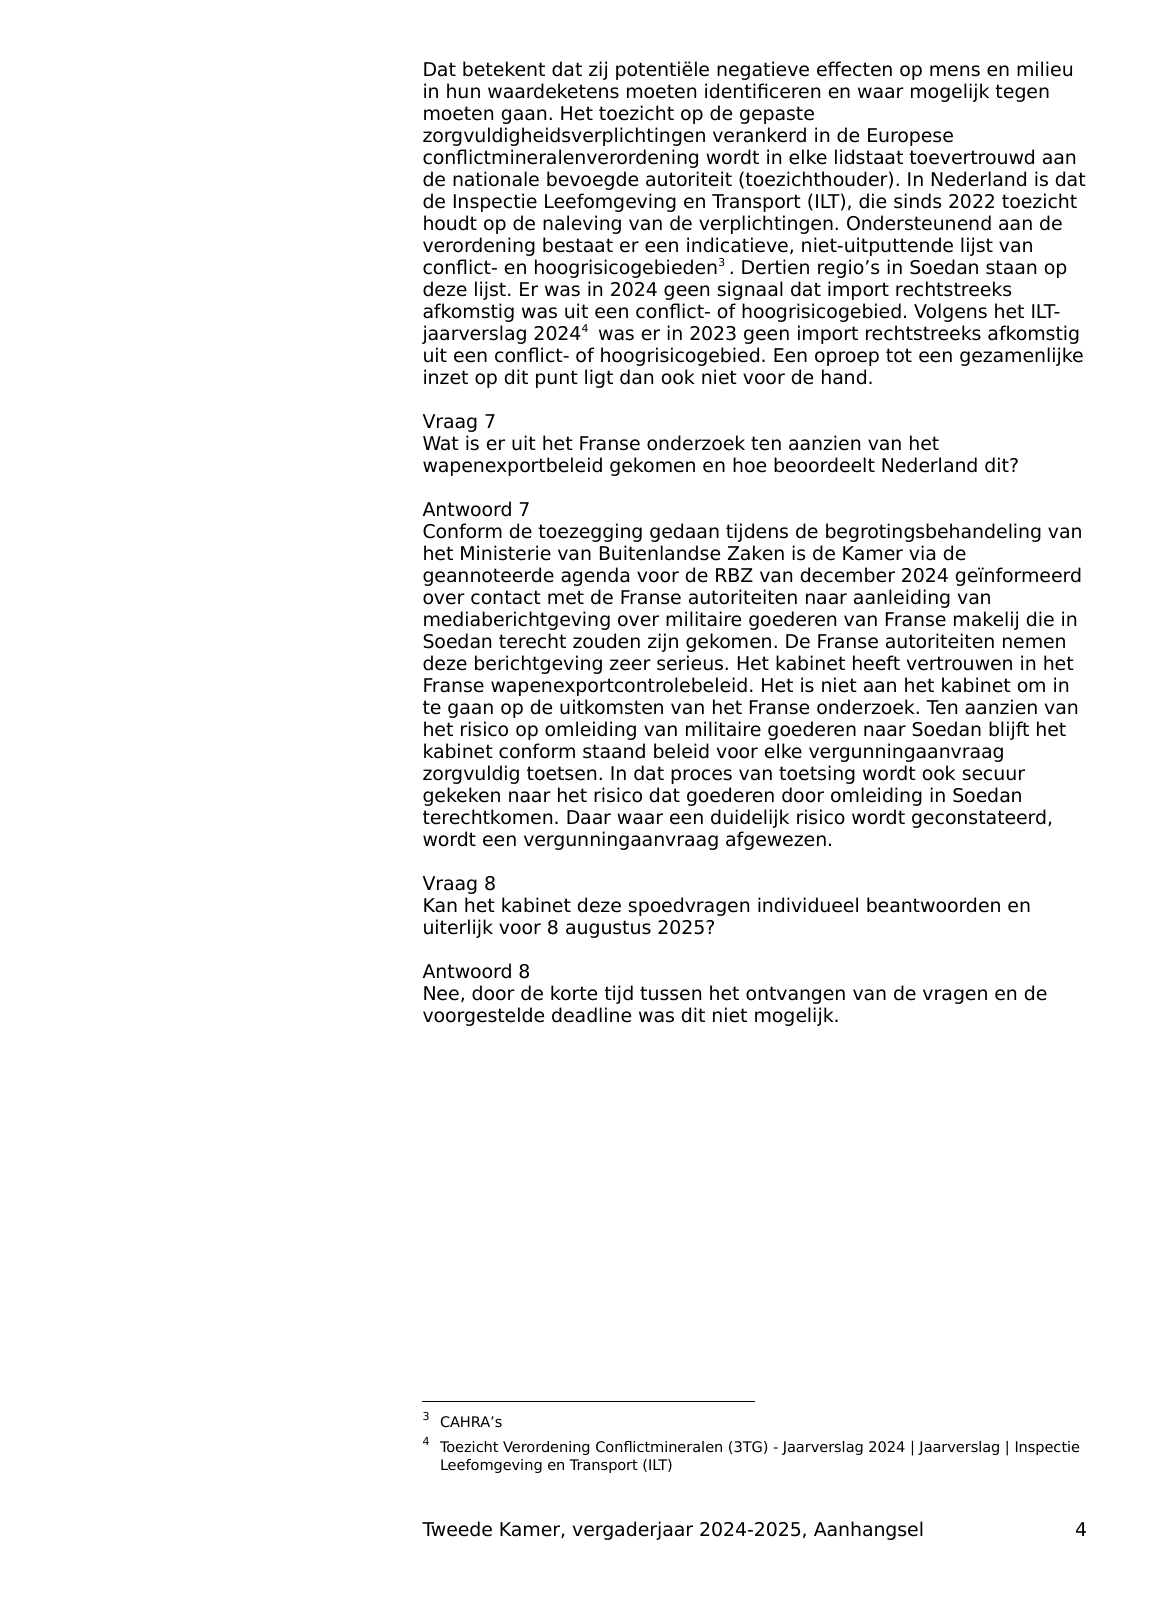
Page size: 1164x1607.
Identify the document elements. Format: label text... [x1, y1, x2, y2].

text Wat is er uit het Franse onderzoek ten aanzien van het wapenexportbeleid gekomen en hoe beoordeelt Nederland dit? [422, 433, 1087, 477]
text Nee, door de korte tijd tussen het ontvangen van de vragen en de voorgestelde deadline was dit niet mogelijk. [422, 983, 1087, 1027]
text Vraag 7 [422, 411, 1087, 433]
text Antwoord 7 [422, 499, 1087, 521]
text Kan het kabinet deze spoedvragen individueel beantwoorden en uiterlijk voor 8 augustus 2025? [422, 895, 1087, 939]
text Vraag 8 [422, 873, 1087, 895]
text Dat betekent dat zij potentiële negatieve effecten op mens en milieu in hun waardeketens moeten identificeren en waar mogelijk tegen moeten gaan. Het toezicht op de gepaste zorgvuldigheidsverplichtingen verankerd in de Europese conflictmineralenverordening wordt in elke lidstaat toevertrouwd aan de nationale bevoegde autoriteit (toezichthouder). In Nederland is dat de Inspectie Leefomgeving en Transport (ILT), die sinds 2022 toezicht houdt op de naleving van de verplichtingen. Ondersteunend aan de verordening bestaat er een indicatieve, niet-uitputtende lijst van conflict- en hoogrisicogebieden. Dertien regio’s in Soedan staan op deze lijst. Er was in 2024 geen signaal dat import rechtstreeks afkomstig was uit een conflict- of hoogrisicogebied. Volgens het ILT-jaarverslag 2024 was er in 2023 geen import rechtstreeks afkomstig uit een conflict- of hoogrisicogebied. Een oproep tot een gezamenlijke inzet op dit punt ligt dan ook niet voor de hand. [422, 59, 1087, 389]
text Conform de toezegging gedaan tijdens de begrotingsbehandeling van het Ministerie van Buitenlandse Zaken is de Kamer via de geannoteerde agenda voor de RBZ van december 2024 geïnformeerd over contact met de Franse autoriteiten naar aanleiding van mediaberichtgeving over militaire goederen van Franse makelij die in Soedan terecht zouden zijn gekomen. De Franse autoriteiten nemen deze berichtgeving zeer serieus. Het kabinet heeft vertrouwen in het Franse wapenexportcontrolebeleid. Het is niet aan het kabinet om in te gaan op de uitkomsten van het Franse onderzoek. Ten aanzien van het risico op omleiding van militaire goederen naar Soedan blijft het kabinet conform staand beleid voor elke vergunningaanvraag zorgvuldig toetsen. In dat proces van toetsing wordt ook secuur gekeken naar het risico dat goederen door omleiding in Soedan terechtkomen. Daar waar een duidelijk risico wordt geconstateerd, wordt een vergunningaanvraag afgewezen. [422, 521, 1087, 851]
text Antwoord 8 [422, 961, 1087, 983]
text CAHRA’s [422, 1410, 1087, 1432]
text Toezicht Verordening Conflictmineralen (3TG) - Jaarverslag 2024 | Jaarverslag | Inspectie Leefomgeving en Transport (ILT) [422, 1435, 1087, 1474]
